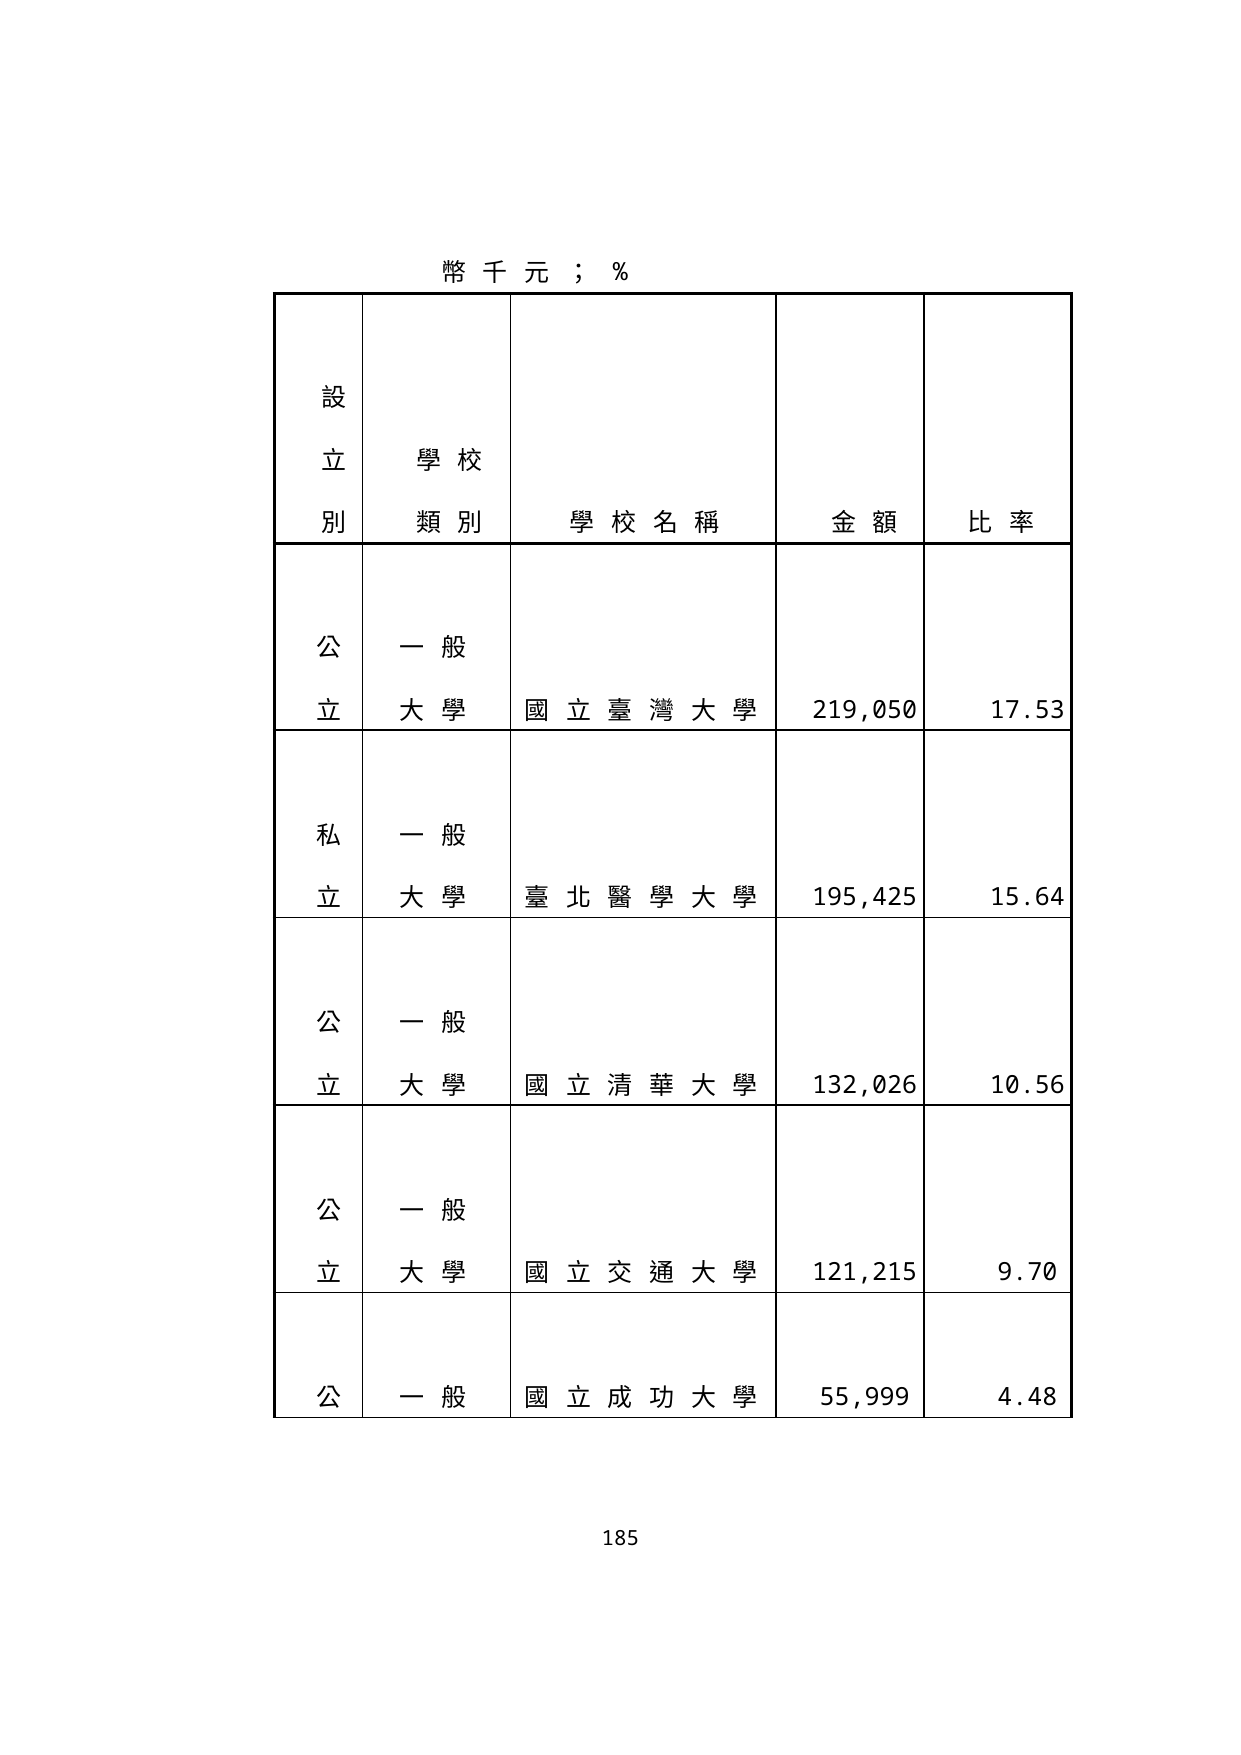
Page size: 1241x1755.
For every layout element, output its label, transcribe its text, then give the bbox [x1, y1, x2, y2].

table_cell 臺北醫學大學 [511, 731, 775, 917]
table_cell 公立 [276, 545, 362, 729]
table_cell 17.53 [925, 545, 1070, 729]
table_cell 公 [276, 1293, 362, 1417]
table_cell 一般大學 [363, 731, 510, 917]
table_cell 121,215 [777, 1106, 923, 1292]
table_cell 9.70 [925, 1106, 1070, 1292]
table_cell 國立成功大學 [511, 1293, 775, 1417]
table_cell 私立 [276, 731, 362, 917]
table_header 設立別 [276, 295, 362, 542]
table_cell 55,999 [777, 1293, 923, 1417]
table_cell 219,050 [777, 545, 923, 729]
text 幣千元；% [271, 229, 1058, 292]
table_cell 國立臺灣大學 [511, 545, 775, 729]
table_cell 一般大學 [363, 545, 510, 729]
table_cell 4.48 [925, 1293, 1070, 1417]
table_cell 一般 [363, 1293, 510, 1417]
table_header 學校類別 [363, 295, 510, 542]
table_cell 國立清華大學 [511, 918, 775, 1104]
table_cell 國立交通大學 [511, 1106, 775, 1292]
table_header 金額 [777, 295, 923, 542]
table_cell 公立 [276, 1106, 362, 1292]
table_cell 公立 [276, 918, 362, 1104]
table_cell 一般大學 [363, 1106, 510, 1292]
table_cell 10.56 [925, 918, 1070, 1104]
table_header 學校名稱 [511, 295, 775, 542]
table_cell 132,026 [777, 918, 923, 1104]
table_cell 一般大學 [363, 918, 510, 1104]
table_cell 15.64 [925, 731, 1070, 917]
table_cell 195,425 [777, 731, 923, 917]
table_header 比率 [925, 295, 1070, 542]
